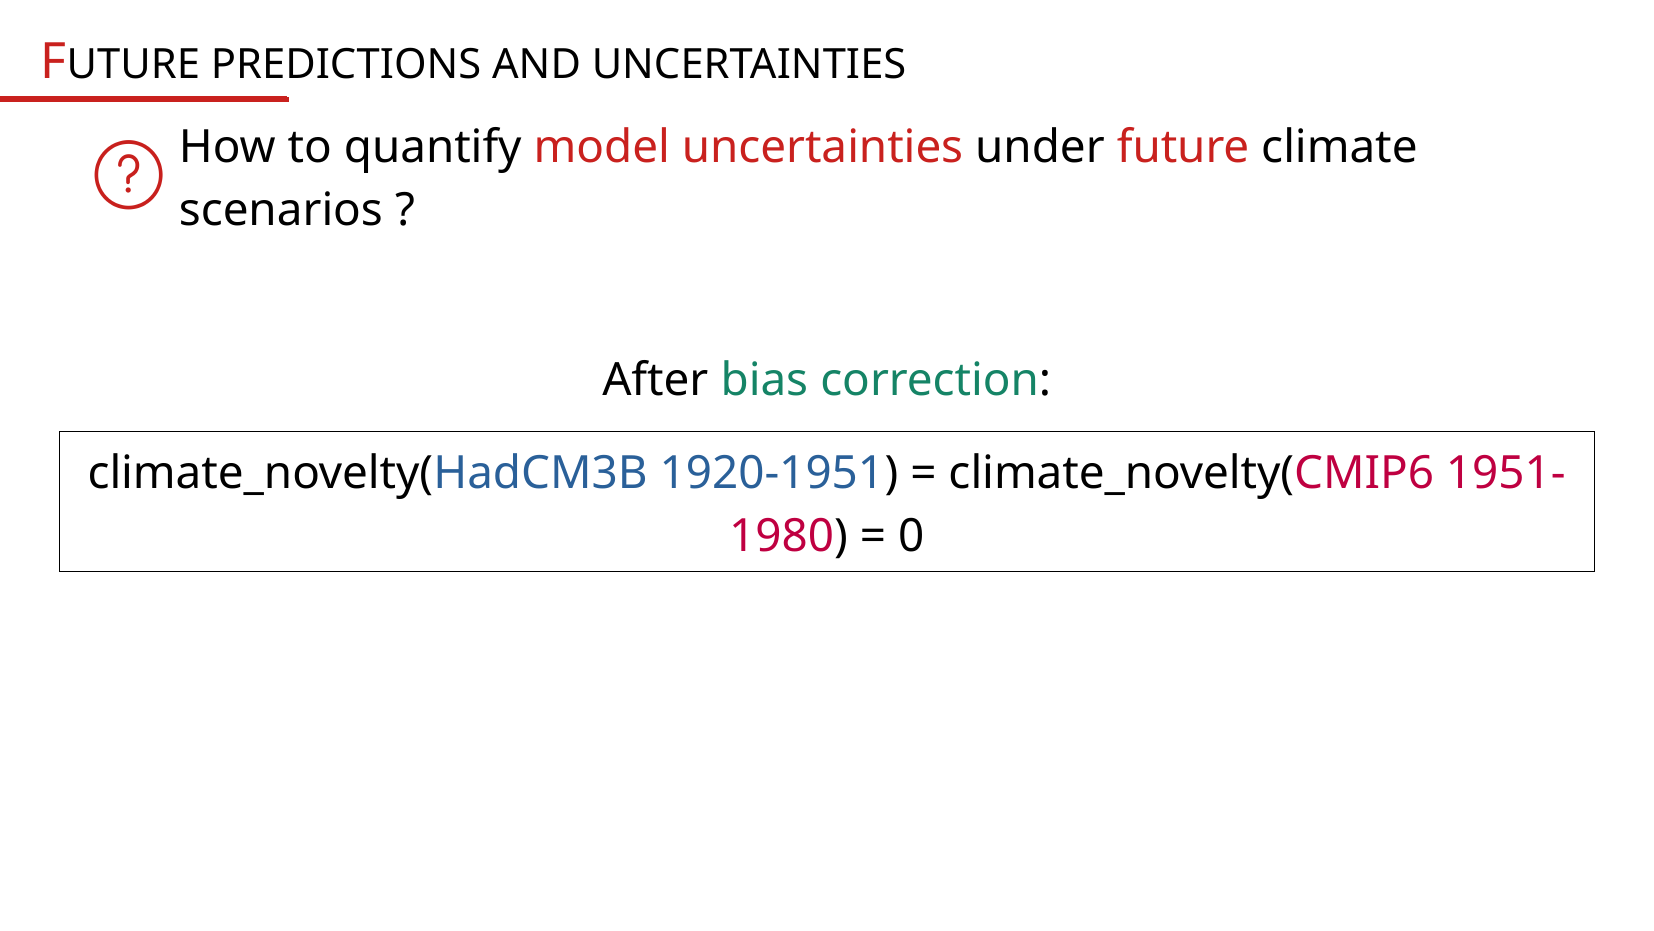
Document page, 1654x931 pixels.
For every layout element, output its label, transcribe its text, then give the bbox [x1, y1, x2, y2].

text_box FUTURE PREDICTIONS AND UNCERTAINTIES [25, 0, 1621, 119]
text_box How to quantify model uncertainties under future climate scenarios ? [164, 116, 1623, 236]
text_box After bias correction: [59, 318, 1595, 438]
picture [75, 128, 182, 218]
text_box climate_novelty(HadCM3B 1920-1951) = climate_novelty(CMIP6 1951-1980) = 0 [59, 442, 1595, 562]
